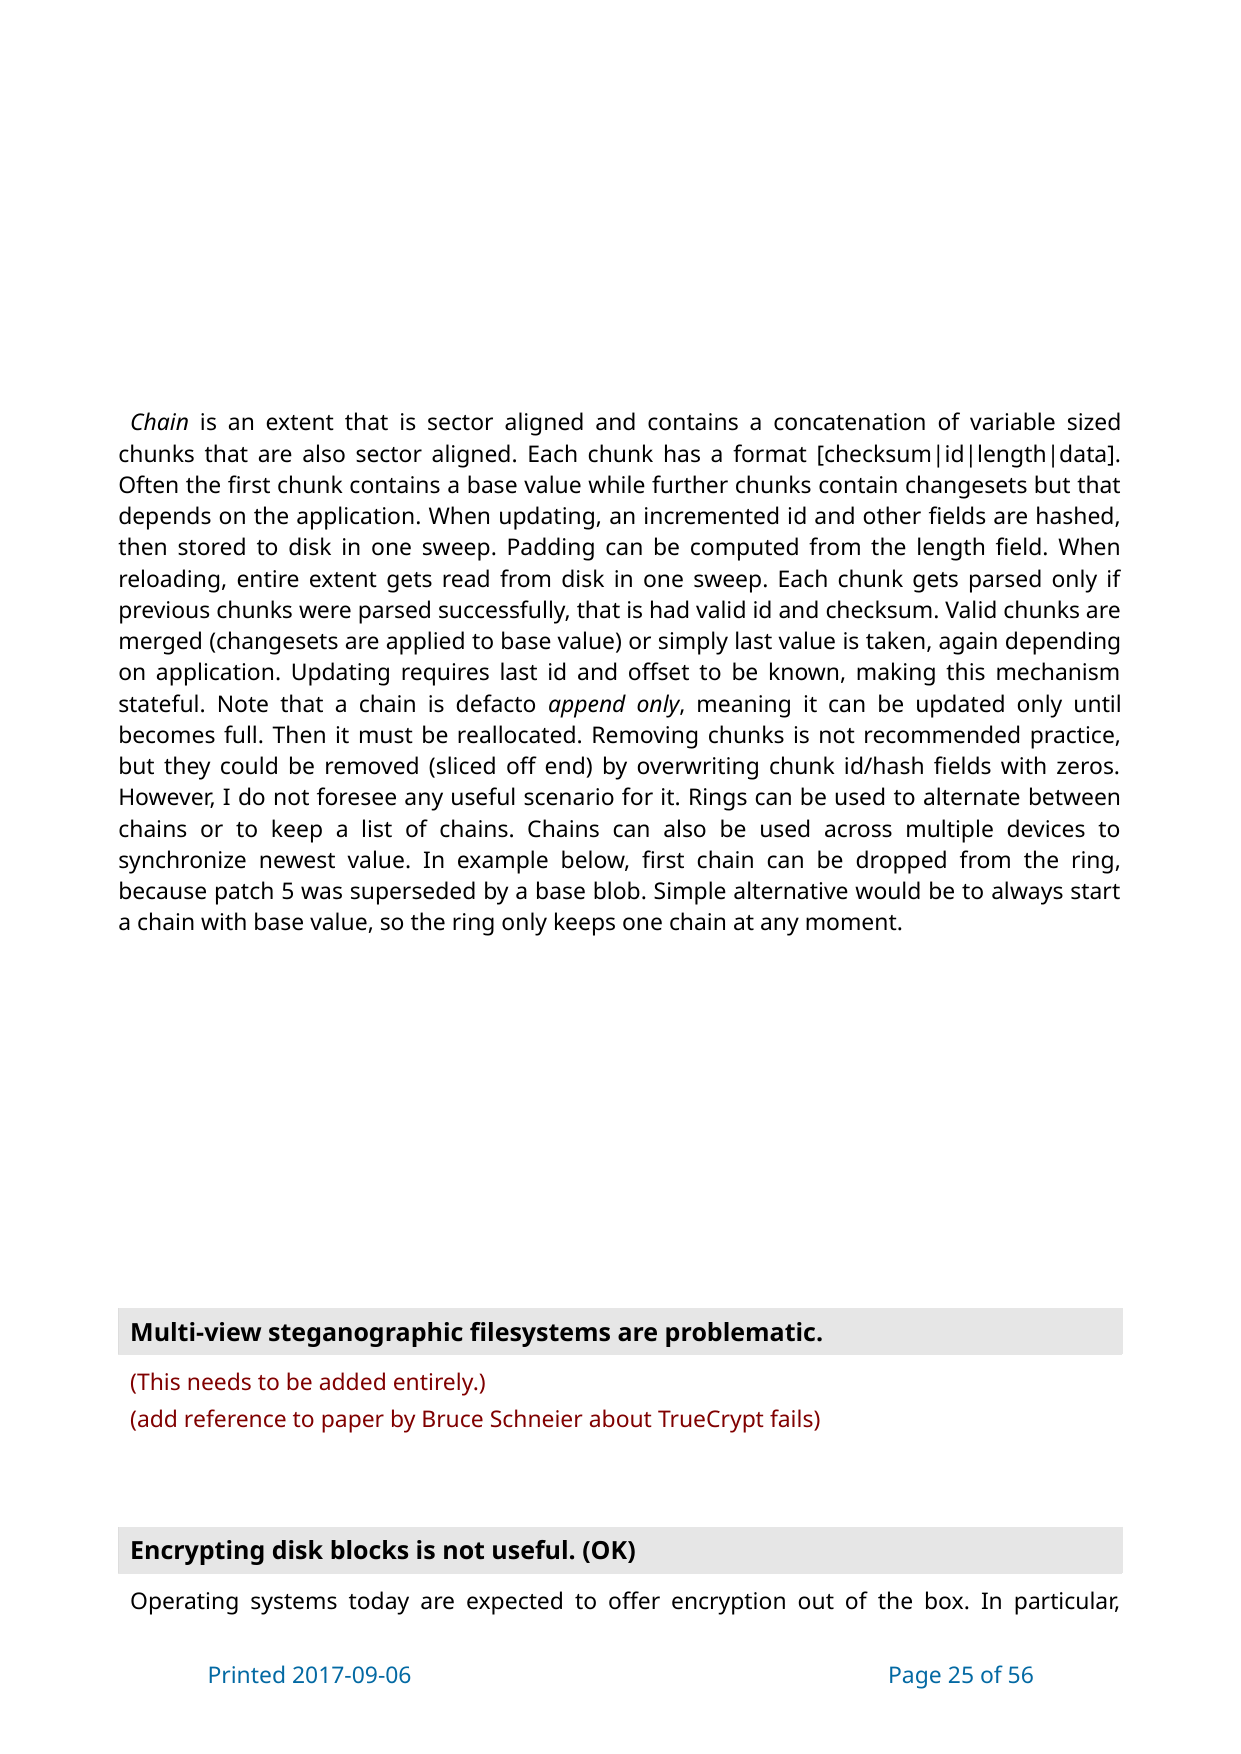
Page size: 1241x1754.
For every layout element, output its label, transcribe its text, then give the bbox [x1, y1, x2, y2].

subtitle Multi-view steganographic filesystems are problematic. [119, 1309, 1122, 1354]
subtitle Encrypting disk blocks is not useful. (OK) [119, 1528, 1122, 1573]
text (add reference to paper by Bruce Schneier about TrueCrypt fails) [118, 1403, 1122, 1434]
text (This needs to be added entirely.) [118, 1366, 1122, 1397]
text Operating systems today are expected to offer encryption out of the box. In particular, [118, 1584, 1122, 1616]
text Chain is an extent that is sector aligned and contains a concatenation of variable sized chunks that are also sector aligned. Each chunk has a format [checksum|id|length|data]. Often the first chunk contains a base value while further chunks contain changesets but that depends on the application. When updating, an incremented id and other fields are hashed, then stored to disk in one sweep. Padding can be computed from the length field. When reloading, entire extent gets read from disk in one sweep. Each chunk gets parsed only if previous chunks were parsed successfully, that is had valid id and checksum. Valid chunks are merged (changesets are applied to base value) or simply last value is taken, again depending on application. Updating requires last id and offset to be known, making this mechanism stateful. Note that a chain is defacto append only, meaning it can be updated only until becomes full. Then it must be reallocated. Removing chunks is not recommended practice, but they could be removed (sliced off end) by overwriting chunk id/hash fields with zeros. However, I do not foresee any useful scenario for it. Rings can be used to alternate between chains or to keep a list of chains. Chains can also be used across multiple devices to synchronize newest value. In example below, first chain can be dropped from the ring, because patch 5 was superseded by a base blob. Simple alternative would be to always start a chain with base value, so the ring only keeps one chain at any moment. [118, 406, 1122, 937]
